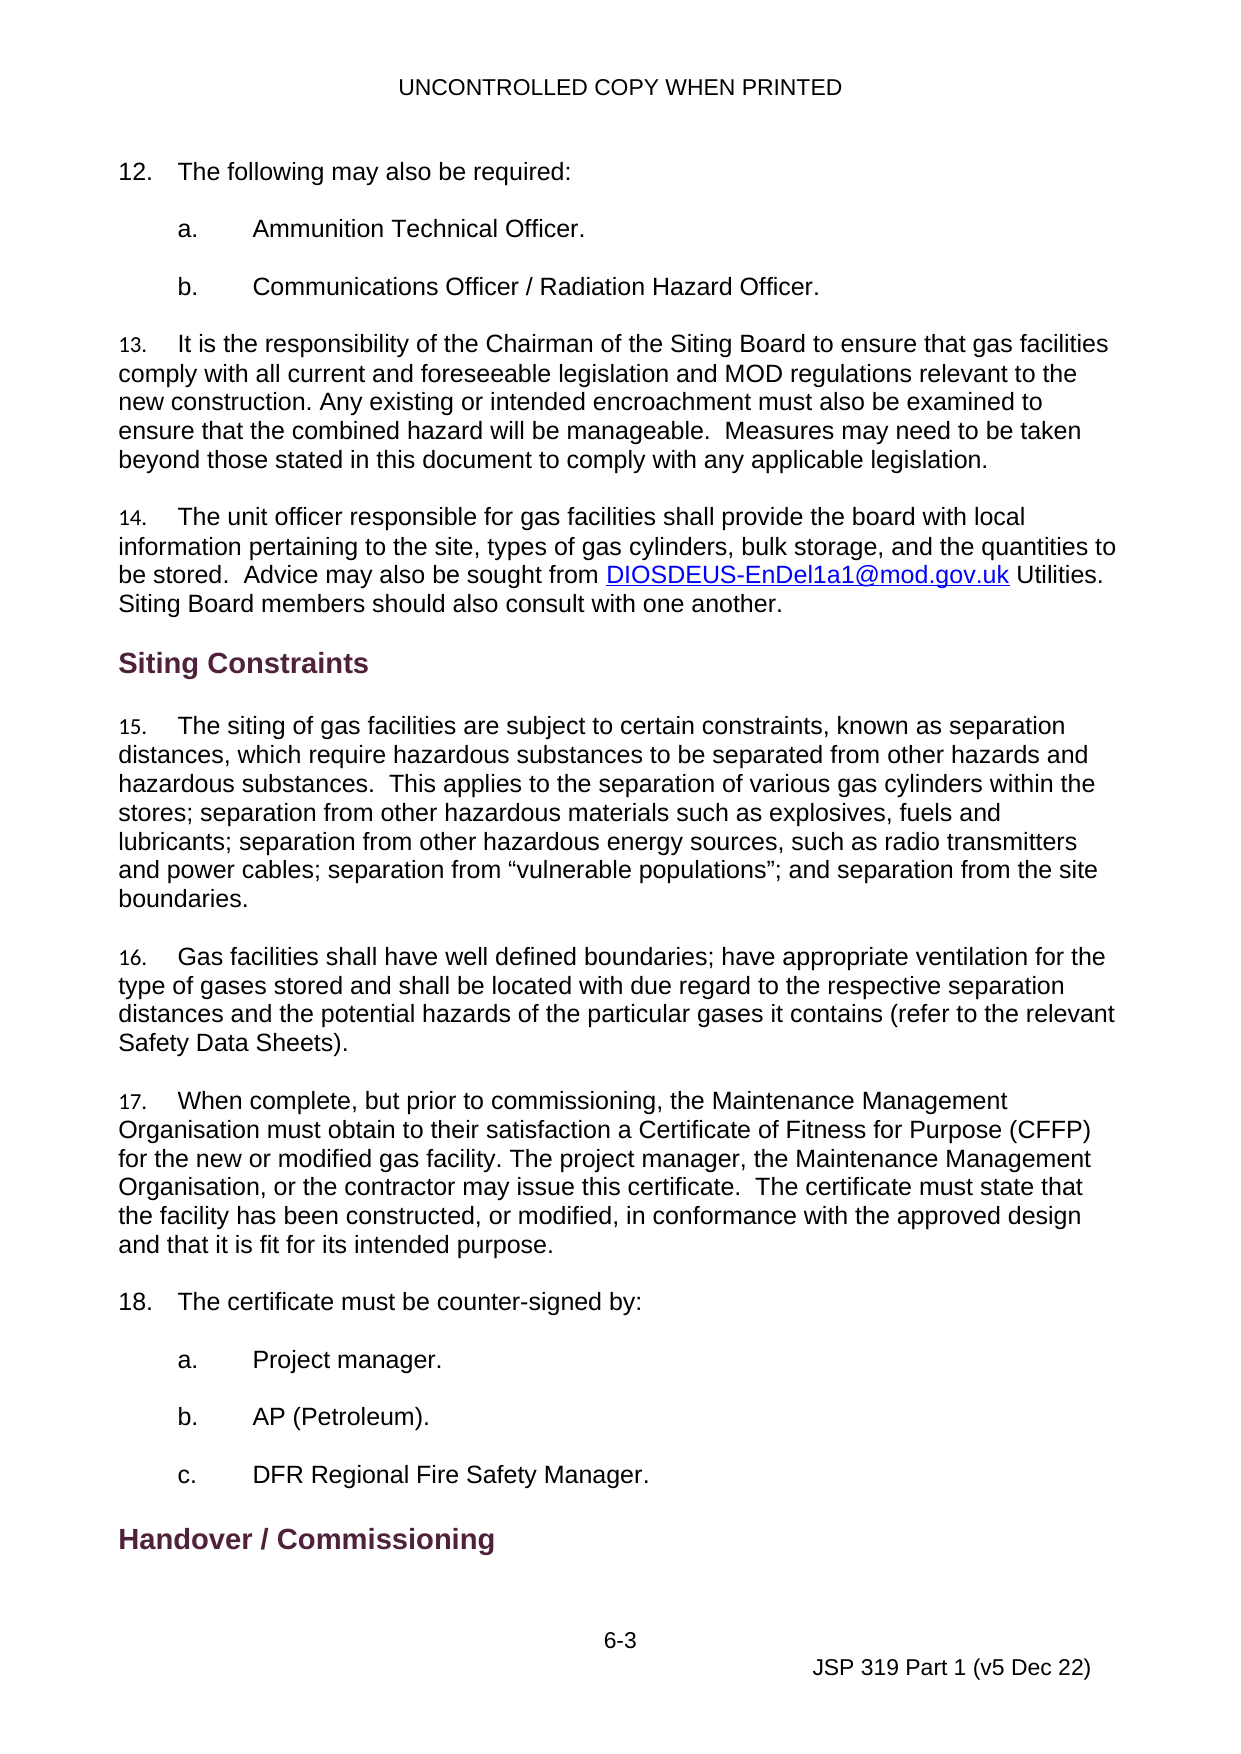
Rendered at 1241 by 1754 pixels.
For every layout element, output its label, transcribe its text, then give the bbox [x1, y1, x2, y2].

list DFR Regional Fire Safety Manager. [177, 1460, 1122, 1489]
subtitle Siting Constraints [118, 647, 1122, 680]
list The siting of gas facilities are subject to certain constraints, known as separation distances, which require hazardous substances to be separated from other hazards and hazardous substances. This applies to the separation of various gas cylinders within the stores; separation from other hazardous materials such as explosives, fuels and lubricants; separation from other hazardous energy sources, such as radio transmitters and power cables; separation from “vulnerable populations”; and separation from the site boundaries. [118, 711, 1122, 913]
list It is the responsibility of the Chairman of the Siting Board to ensure that gas facilities comply with all current and foreseeable legislation and MOD regulations relevant to the new construction. Any existing or intended encroachment must also be examined to ensure that the combined hazard will be manageable. Measures may need to be taken beyond those stated in this document to comply with any applicable legislation. [118, 329, 1122, 474]
list Communications Officer / Radiation Hazard Officer. [177, 272, 1122, 301]
list Project manager. [177, 1345, 1122, 1374]
list The certificate must be counter-signed by: [118, 1287, 1122, 1316]
list Ammunition Technical Officer. [177, 214, 1122, 243]
list The following may also be required: [118, 157, 1122, 186]
list Gas facilities shall have well defined boundaries; have appropriate ventilation for the type of gases stored and shall be located with due regard to the respective separation distances and the potential hazards of the particular gases it contains (refer to the relevant Safety Data Sheets). [118, 942, 1122, 1057]
list When complete, but prior to commissioning, the Maintenance Management Organisation must obtain to their satisfaction a Certificate of Fitness for Purpose (CFFP) for the new or modified gas facility. The project manager, the Maintenance Management Organisation, or the contractor may issue this certificate. The certificate must state that the facility has been constructed, or modified, in conformance with the approved design and that it is fit for its intended purpose. [118, 1086, 1122, 1259]
list The unit officer responsible for gas facilities shall provide the board with local information pertaining to the site, types of gas cylinders, bulk storage, and the quantities to be stored. Advice may also be sought from DIOSDEUS-EnDel1a1@mod.gov.uk Utilities. Siting Board members should also consult with one another. [118, 502, 1122, 618]
subtitle Handover / Commissioning [118, 1522, 1122, 1556]
list AP (Petroleum). [177, 1402, 1122, 1431]
